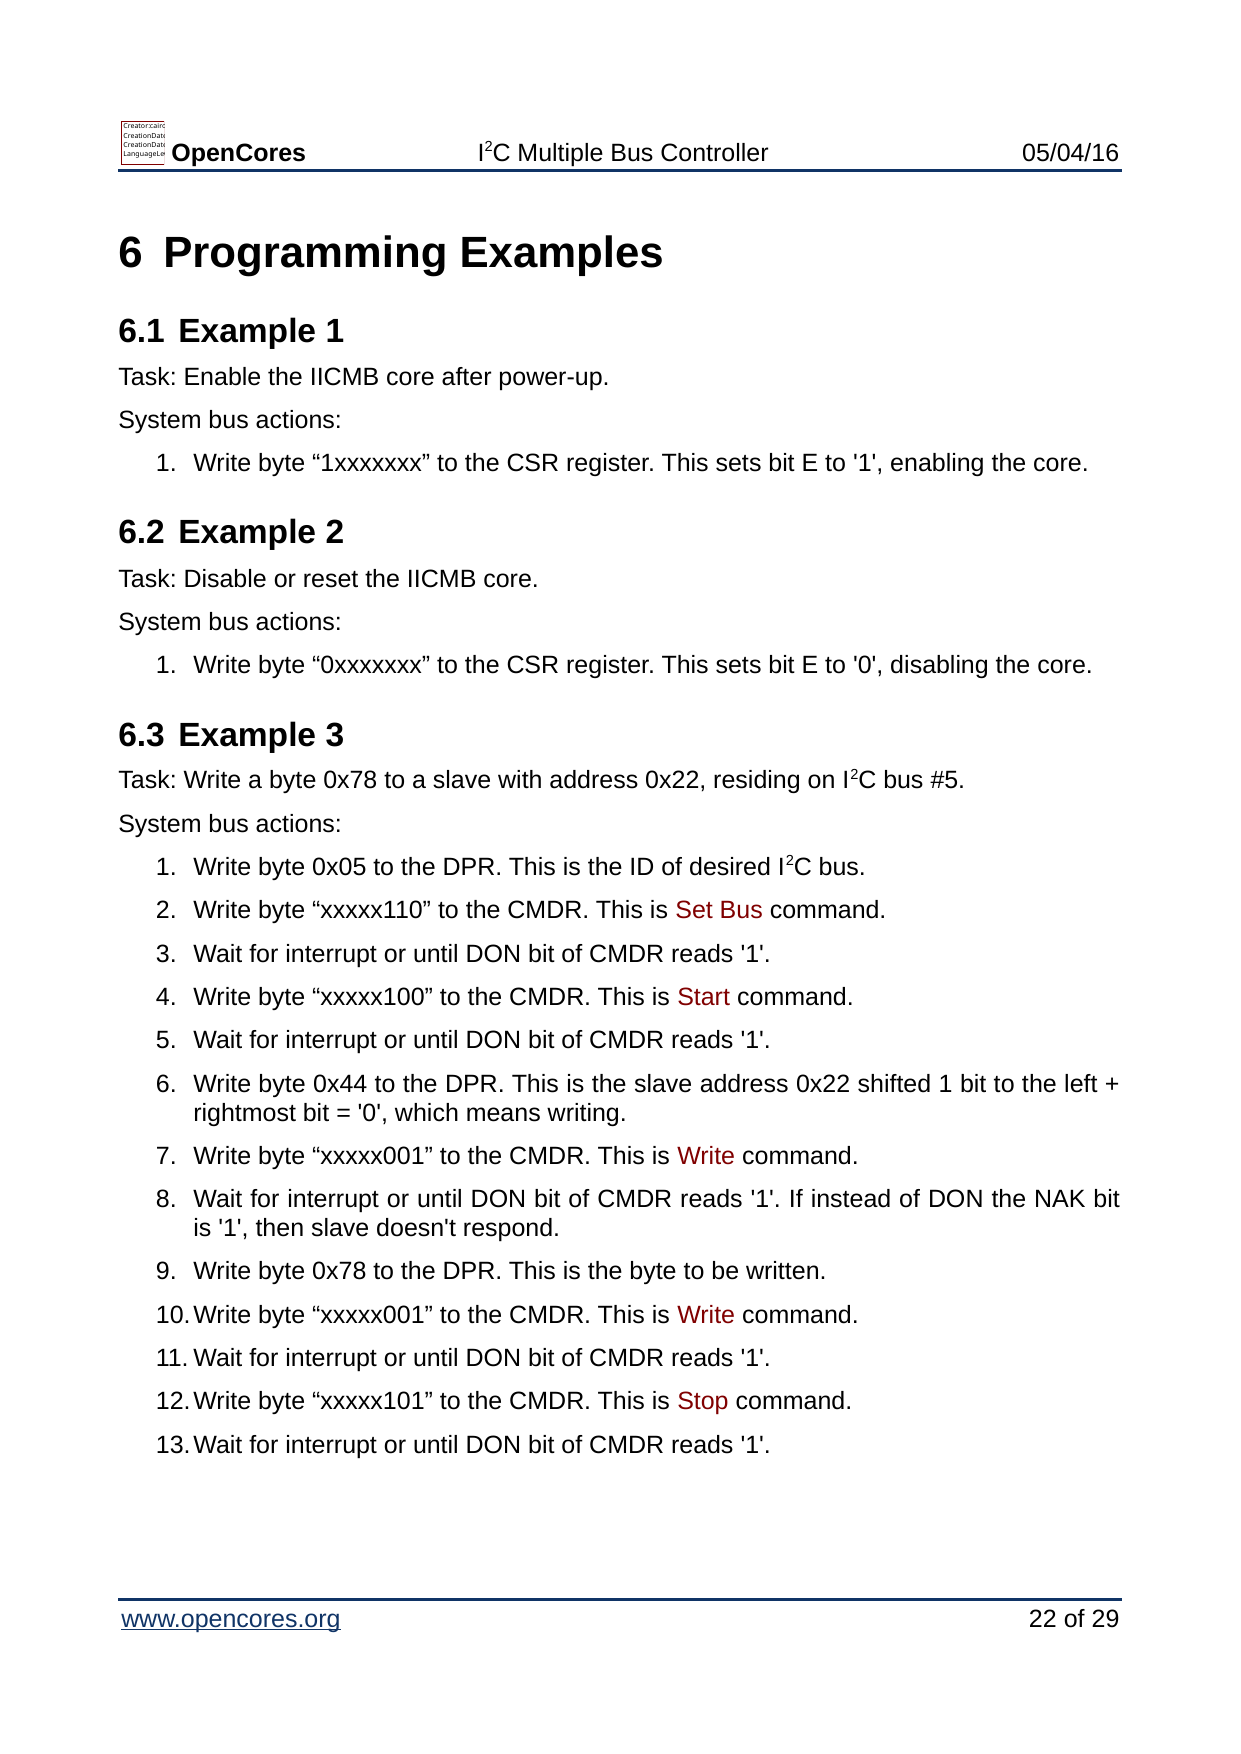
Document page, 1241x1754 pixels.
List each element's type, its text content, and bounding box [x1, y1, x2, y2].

list Wait for interrupt or until DON bit of CMDR reads '1'. [156, 939, 1122, 968]
list Write byte “xxxxx101” to the CMDR. This is Stop command. [156, 1386, 1122, 1415]
list Write byte “xxxxx100” to the CMDR. This is Start command. [156, 982, 1122, 1011]
list Write byte “xxxxx001” to the CMDR. This is Write command. [156, 1300, 1122, 1328]
text Task: Write a byte 0x78 to a slave with address 0x22, residing on I2C bus #5. [118, 766, 1122, 794]
list Wait for interrupt or until DON bit of CMDR reads '1'. [156, 1026, 1122, 1054]
text Task: Enable the IICMB core after power-up. [118, 362, 1122, 390]
list Wait for interrupt or until DON bit of CMDR reads '1'. [156, 1430, 1122, 1458]
text System bus actions: [118, 809, 1122, 838]
subtitle Example 3 [118, 714, 1122, 753]
list Wait for interrupt or until DON bit of CMDR reads '1'. If instead of DON the NAK bit is '1', then slave doesn't respond. [156, 1184, 1122, 1242]
subtitle Programming Examples [118, 227, 1122, 277]
text System bus actions: [118, 607, 1122, 636]
list Write byte “xxxxx001” to the CMDR. This is Write command. [156, 1141, 1122, 1170]
list Wait for interrupt or until DON bit of CMDR reads '1'. [156, 1343, 1122, 1372]
subtitle Example 2 [118, 512, 1122, 551]
list Write byte 0x44 to the DPR. This is the slave address 0x22 shifted 1 bit to the left + rightmost bit = '0', which means writing. [156, 1069, 1122, 1126]
list Write byte “0xxxxxxx” to the CSR register. This sets bit E to '0', disabling the core. [156, 650, 1122, 679]
list Write byte “xxxxx110” to the CMDR. This is Set Bus command. [156, 896, 1122, 924]
list Write byte 0x78 to the DPR. This is the byte to be written. [156, 1256, 1122, 1285]
subtitle Example 1 [118, 310, 1122, 349]
text System bus actions: [118, 405, 1122, 434]
list Write byte “1xxxxxxx” to the CSR register. This sets bit E to '1', enabling the core. [156, 448, 1122, 477]
list Write byte 0x05 to the DPR. This is the ID of desired I2C bus. [156, 852, 1122, 881]
text Task: Disable or reset the IICMB core. [118, 563, 1122, 592]
